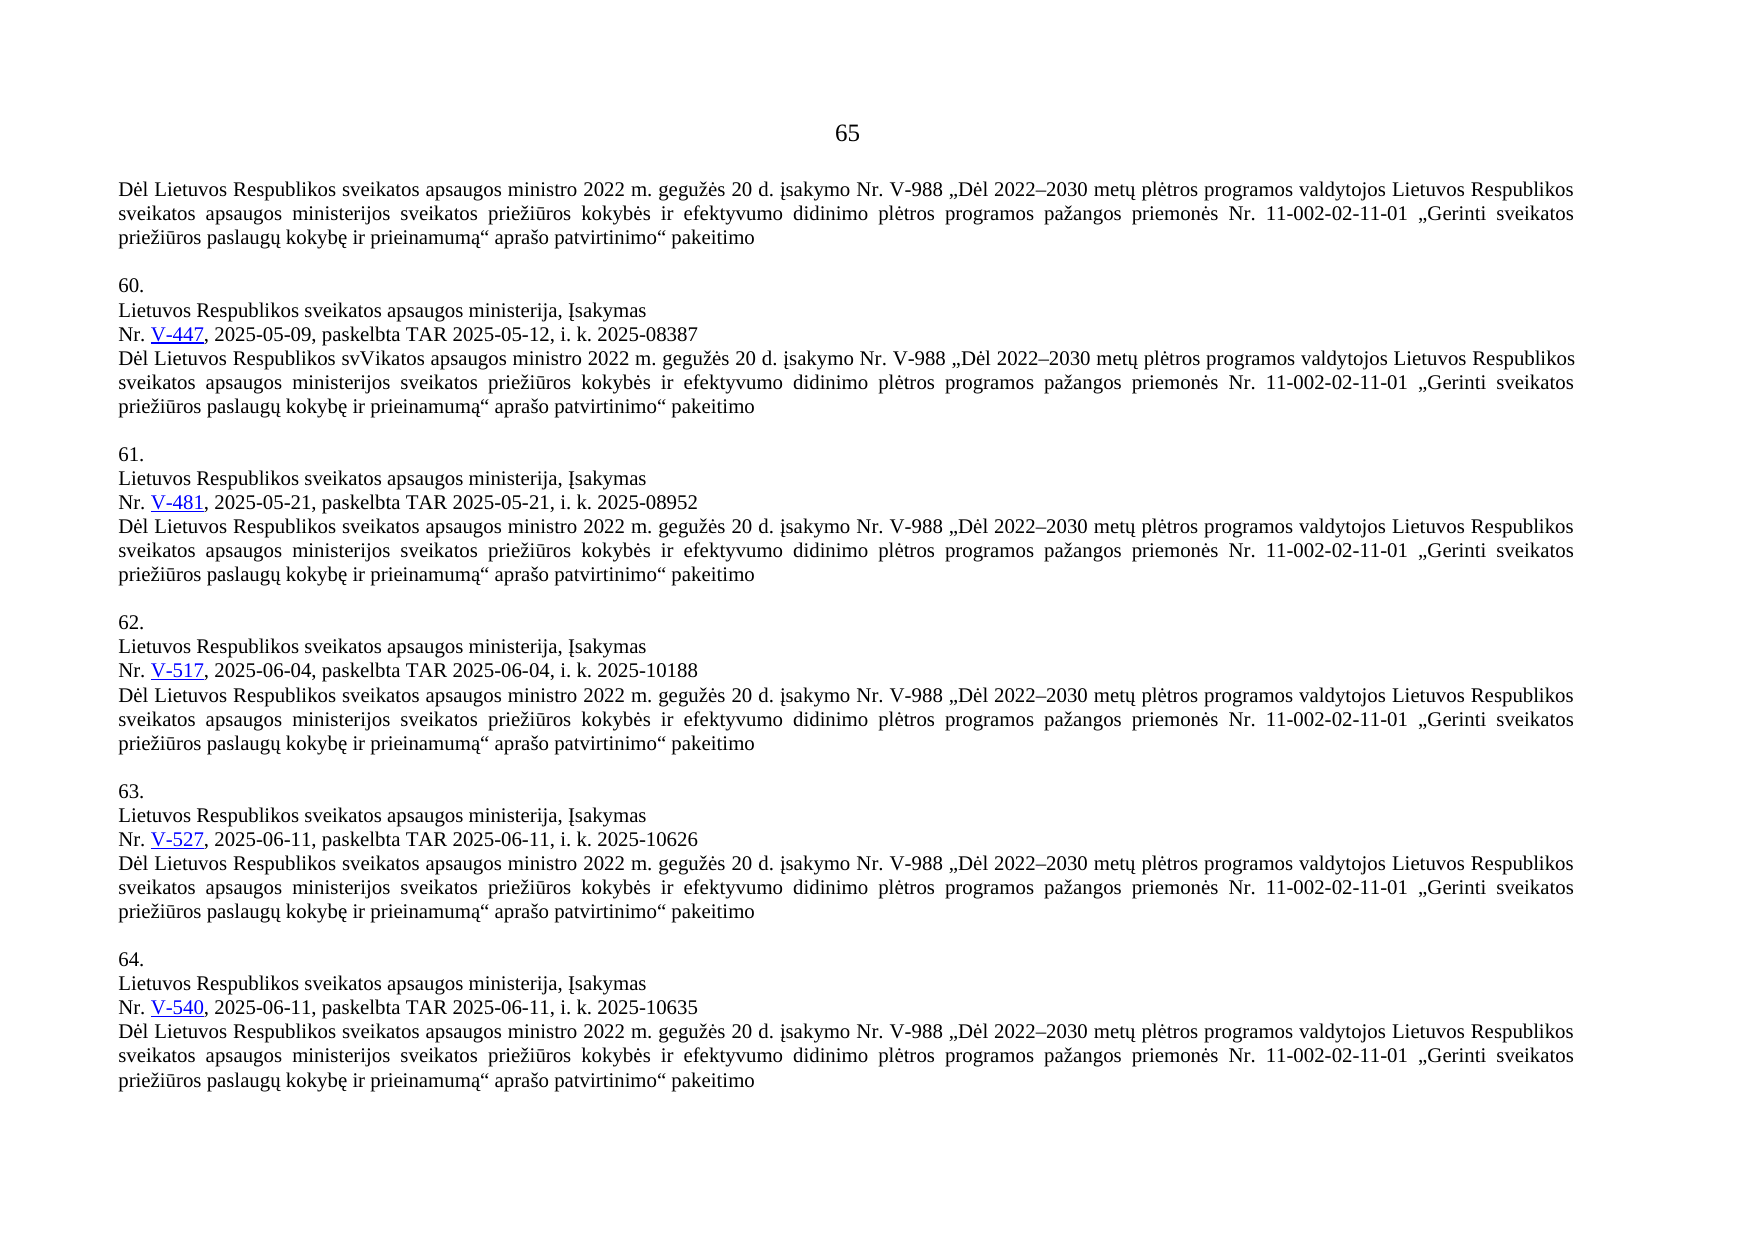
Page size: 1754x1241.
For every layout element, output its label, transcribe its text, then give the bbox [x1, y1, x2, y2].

text Lietuvos Respublikos sveikatos apsaugos ministerija, Įsakymas [118, 297, 1577, 322]
text 62. [118, 610, 1577, 634]
text Dėl Lietuvos Respublikos sveikatos apsaugos ministro 2022 m. gegužės 20 d. įsakymo Nr. V-988 „Dėl 2022–2030 metų plėtros programos valdytojos Lietuvos Respublikos sveikatos apsaugos ministerijos sveikatos priežiūros kokybės ir efektyvumo didinimo plėtros programos pažangos priemonės Nr. 11-002-02-11-01 „Gerinti sveikatos priežiūros paslaugų kokybę ir prieinamumą“ aprašo patvirtinimo“ pakeitimo [118, 177, 1577, 249]
text Nr. V-527, 2025-06-11, paskelbta TAR 2025-06-11, i. k. 2025-10626 [118, 827, 1577, 851]
text Dėl Lietuvos Respublikos sveikatos apsaugos ministro 2022 m. gegužės 20 d. įsakymo Nr. V-988 „Dėl 2022–2030 metų plėtros programos valdytojos Lietuvos Respublikos sveikatos apsaugos ministerijos sveikatos priežiūros kokybės ir efektyvumo didinimo plėtros programos pažangos priemonės Nr. 11-002-02-11-01 „Gerinti sveikatos priežiūros paslaugų kokybę ir prieinamumą“ aprašo patvirtinimo“ pakeitimo [118, 851, 1577, 923]
text Dėl Lietuvos Respublikos sveikatos apsaugos ministro 2022 m. gegužės 20 d. įsakymo Nr. V-988 „Dėl 2022–2030 metų plėtros programos valdytojos Lietuvos Respublikos sveikatos apsaugos ministerijos sveikatos priežiūros kokybės ir efektyvumo didinimo plėtros programos pažangos priemonės Nr. 11-002-02-11-01 „Gerinti sveikatos priežiūros paslaugų kokybę ir prieinamumą“ aprašo patvirtinimo“ pakeitimo [118, 1019, 1577, 1092]
text 63. [118, 779, 1577, 803]
text Nr. V-481, 2025-05-21, paskelbta TAR 2025-05-21, i. k. 2025-08952 [118, 490, 1577, 514]
text Lietuvos Respublikos sveikatos apsaugos ministerija, Įsakymas [118, 634, 1577, 658]
text 61. [118, 442, 1577, 466]
text 64. [118, 947, 1577, 971]
text Nr. V-517, 2025-06-04, paskelbta TAR 2025-06-04, i. k. 2025-10188 [118, 658, 1577, 682]
text Lietuvos Respublikos sveikatos apsaugos ministerija, Įsakymas [118, 971, 1577, 995]
text Lietuvos Respublikos sveikatos apsaugos ministerija, Įsakymas [118, 466, 1577, 490]
text Dėl Lietuvos Respublikos sveikatos apsaugos ministro 2022 m. gegužės 20 d. įsakymo Nr. V-988 „Dėl 2022–2030 metų plėtros programos valdytojos Lietuvos Respublikos sveikatos apsaugos ministerijos sveikatos priežiūros kokybės ir efektyvumo didinimo plėtros programos pažangos priemonės Nr. 11-002-02-11-01 „Gerinti sveikatos priežiūros paslaugų kokybę ir prieinamumą“ aprašo patvirtinimo“ pakeitimo [118, 682, 1577, 755]
text 60. [118, 273, 1577, 297]
text Lietuvos Respublikos sveikatos apsaugos ministerija, Įsakymas [118, 803, 1577, 827]
text Dėl Lietuvos Respublikos sveikatos apsaugos ministro 2022 m. gegužės 20 d. įsakymo Nr. V-988 „Dėl 2022–2030 metų plėtros programos valdytojos Lietuvos Respublikos sveikatos apsaugos ministerijos sveikatos priežiūros kokybės ir efektyvumo didinimo plėtros programos pažangos priemonės Nr. 11-002-02-11-01 „Gerinti sveikatos priežiūros paslaugų kokybę ir prieinamumą“ aprašo patvirtinimo“ pakeitimo [118, 514, 1577, 586]
text Dėl Lietuvos Respublikos svVikatos apsaugos ministro 2022 m. gegužės 20 d. įsakymo Nr. V-988 „Dėl 2022–2030 metų plėtros programos valdytojos Lietuvos Respublikos sveikatos apsaugos ministerijos sveikatos priežiūros kokybės ir efektyvumo didinimo plėtros programos pažangos priemonės Nr. 11-002-02-11-01 „Gerinti sveikatos priežiūros paslaugų kokybę ir prieinamumą“ aprašo patvirtinimo“ pakeitimo [118, 346, 1577, 418]
text Nr. V-447, 2025-05-09, paskelbta TAR 2025-05-12, i. k. 2025-08387 [118, 322, 1577, 346]
text Nr. V-540, 2025-06-11, paskelbta TAR 2025-06-11, i. k. 2025-10635 [118, 995, 1577, 1019]
